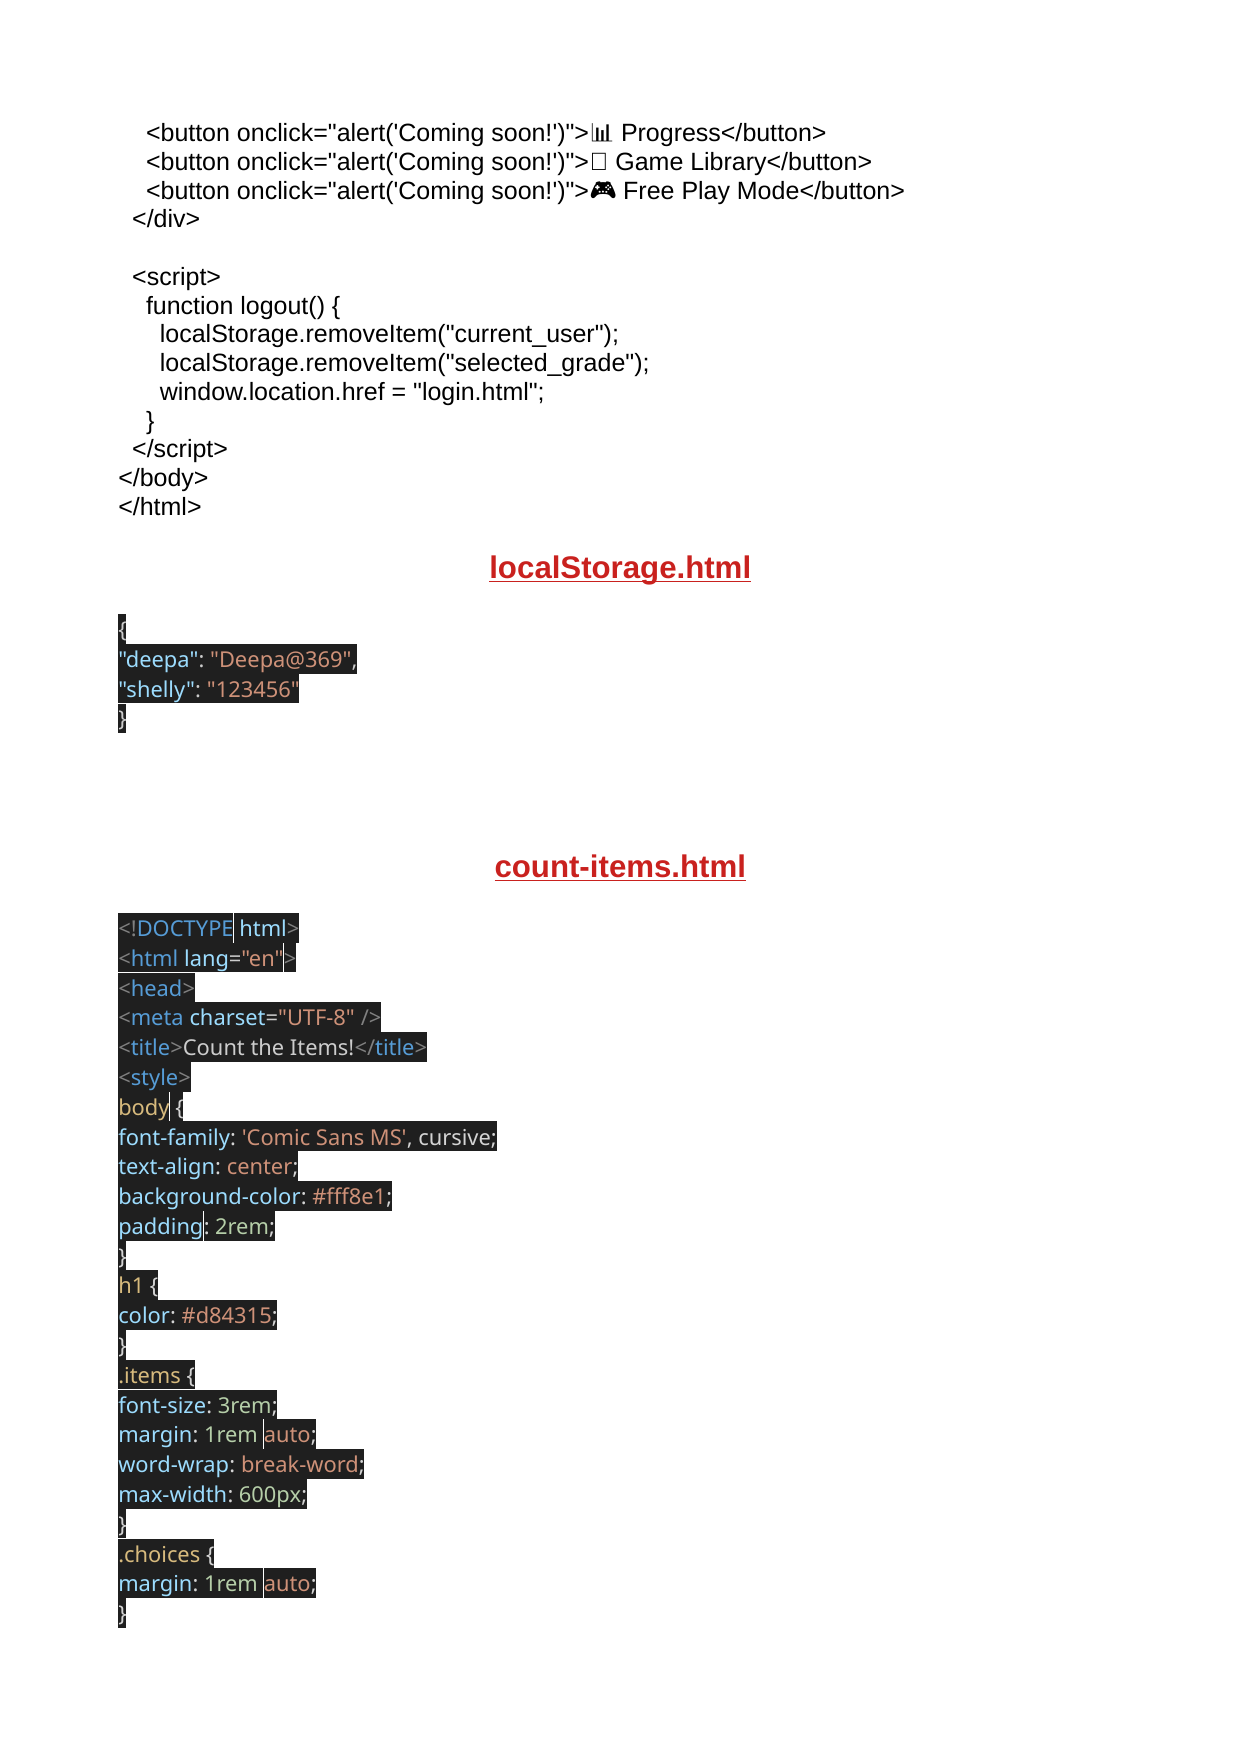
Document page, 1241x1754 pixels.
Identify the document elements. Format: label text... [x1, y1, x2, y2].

text localStorage.html [118, 549, 1122, 585]
text padding: 2rem; [118, 1211, 1122, 1241]
text } [118, 1509, 1122, 1538]
text font-size: 3rem; [118, 1389, 1122, 1419]
text localStorage.removeItem("selected_grade"); [118, 348, 1122, 377]
text body { [118, 1092, 1122, 1121]
text .items { [118, 1360, 1122, 1389]
text function logout() { [118, 291, 1122, 319]
text color: #d84315; [118, 1300, 1122, 1330]
text </body> [118, 463, 1122, 492]
text margin: 1rem auto; [118, 1568, 1122, 1598]
text localStorage.removeItem("current_user"); [118, 319, 1122, 348]
text background-color: #fff8e1; [118, 1181, 1122, 1211]
text { [118, 614, 1122, 644]
text <button onclick="alert('Coming soon!')">🎮 Free Play Mode</button> [118, 176, 1122, 204]
text h1 { [118, 1270, 1122, 1300]
text <button onclick="alert('Coming soon!')">📊 Progress</button> [118, 118, 1122, 147]
text } [118, 406, 1122, 434]
text window.location.href = "login.html"; [118, 377, 1122, 406]
text count-items.html [118, 848, 1122, 884]
text .choices { [118, 1538, 1122, 1568]
text <button onclick="alert('Coming soon!')">🧩 Game Library</button> [118, 147, 1122, 176]
text } [118, 1241, 1122, 1270]
text <html lang="en"> [118, 943, 1122, 972]
text </script> [118, 434, 1122, 463]
text <style> [118, 1062, 1122, 1092]
text </html> [118, 492, 1122, 521]
text <title>Count the Items!</title> [118, 1032, 1122, 1062]
text margin: 1rem auto; [118, 1419, 1122, 1449]
text } [118, 1330, 1122, 1360]
text max-width: 600px; [118, 1479, 1122, 1509]
text "deepa": "Deepa@369", [118, 644, 1122, 674]
text <head> [118, 972, 1122, 1002]
text "shelly": "123456" [118, 674, 1122, 703]
text } [118, 703, 1122, 733]
text word-wrap: break-word; [118, 1449, 1122, 1479]
text </div> [118, 204, 1122, 233]
text font-family: 'Comic Sans MS', cursive; [118, 1121, 1122, 1151]
text <!DOCTYPE html> [118, 913, 1122, 943]
text <script> [118, 262, 1122, 291]
text } [118, 1598, 1122, 1628]
text text-align: center; [118, 1151, 1122, 1181]
text <meta charset="UTF-8" /> [118, 1002, 1122, 1032]
